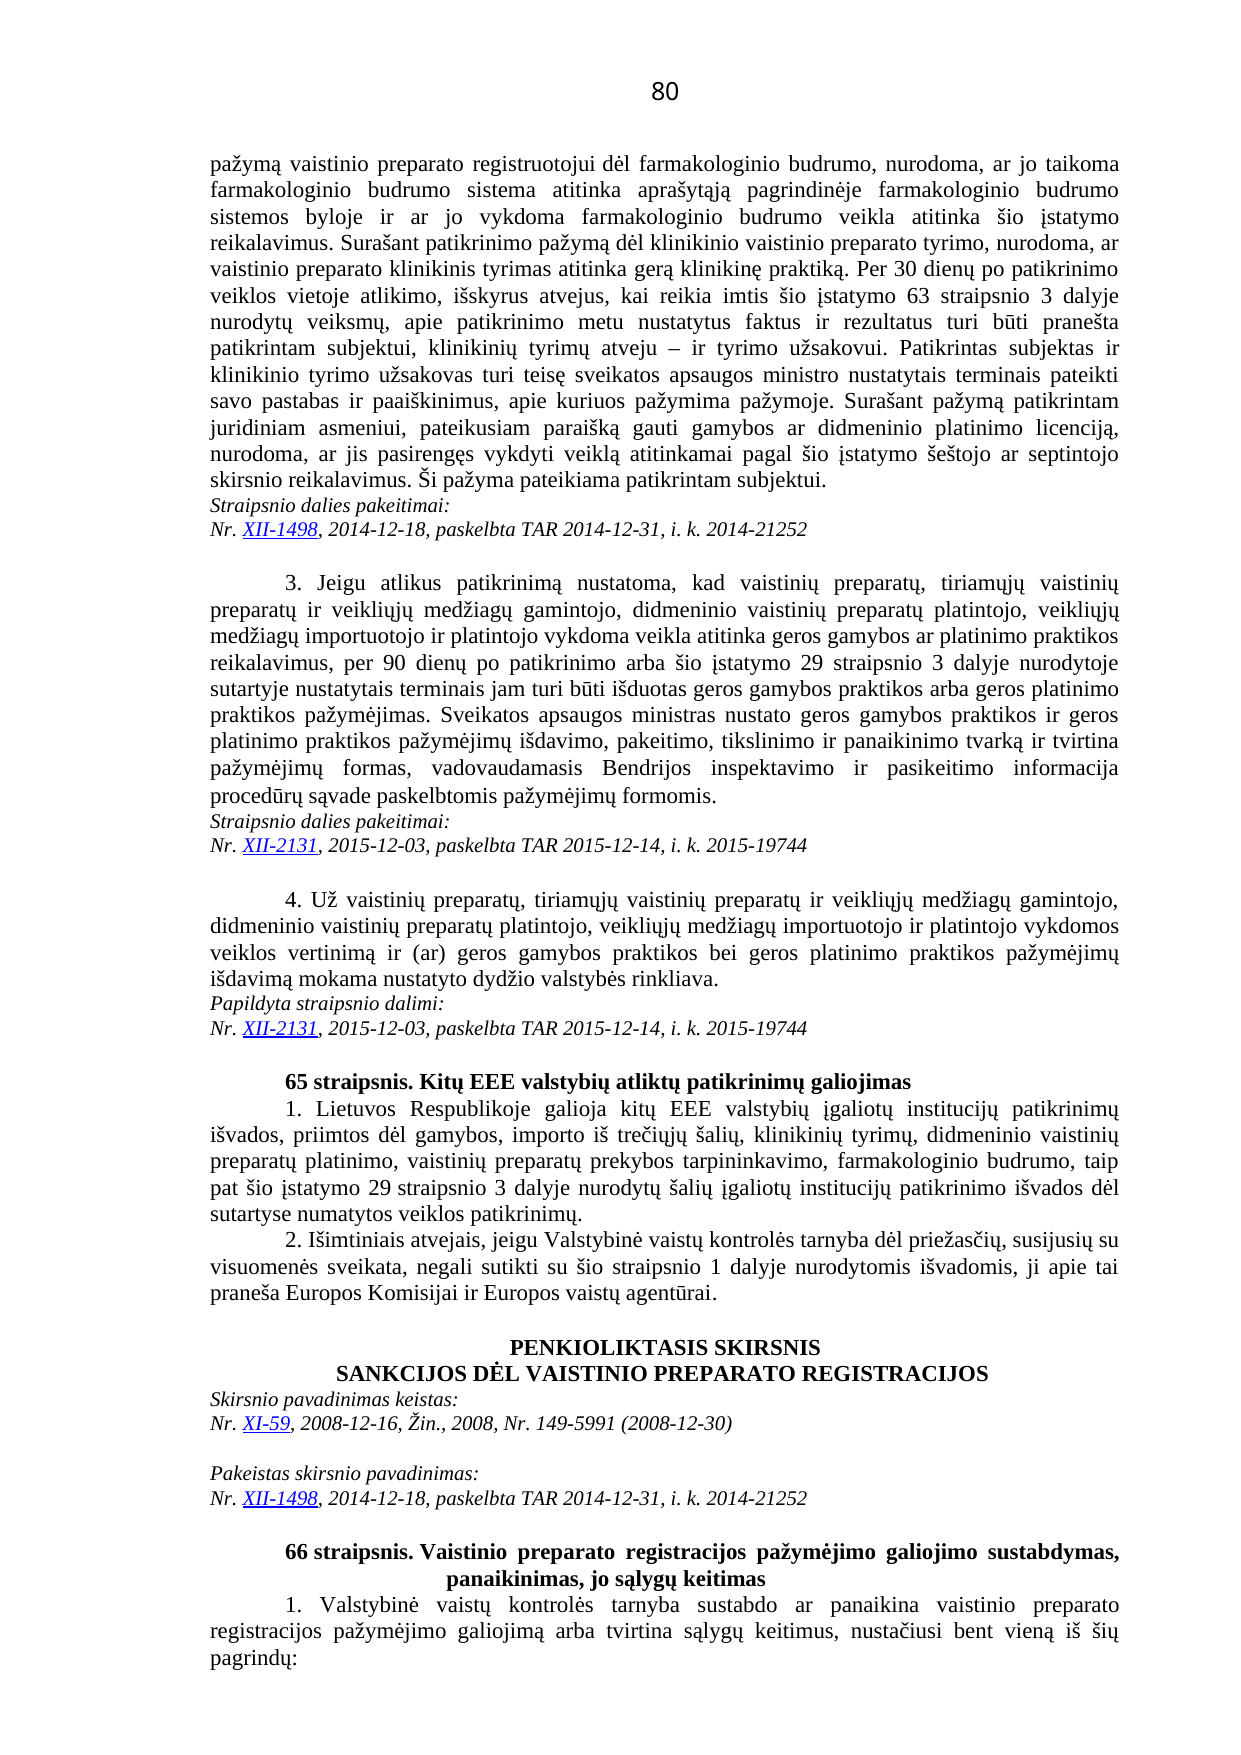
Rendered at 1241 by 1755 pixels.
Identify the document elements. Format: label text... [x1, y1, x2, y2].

text pažymą vaistinio preparato registruotojui dėl farmakologinio budrumo, nurodoma, ar jo taikoma farmakologinio budrumo sistema atitinka aprašytąją pagrindinėje farmakologinio budrumo sistemos byloje ir ar jo vykdoma farmakologinio budrumo veikla atitinka šio įstatymo reikalavimus. Surašant patikrinimo pažymą dėl klinikinio vaistinio preparato tyrimo, nurodoma, ar vaistinio preparato klinikinis tyrimas atitinka gerą klinikinę praktiką. Per 30 dienų po patikrinimo veiklos vietoje atlikimo, išskyrus atvejus, kai reikia imtis šio įstatymo 63 straipsnio 3 dalyje nurodytų veiksmų, apie patikrinimo metu nustatytus faktus ir rezultatus turi būti pranešta patikrintam subjektui, klinikinių tyrimų atveju – ir tyrimo užsakovui. Patikrintas subjektas ir klinikinio tyrimo užsakovas turi teisę sveikatos apsaugos ministro nustatytais terminais pateikti savo pastabas ir paaiškinimus, apie kuriuos pažymima pažymoje. Surašant pažymą patikrintam juridiniam asmeniui, pateikusiam paraišką gauti gamybos ar didmeninio platinimo licenciją, nurodoma, ar jis pasirengęs vykdyti veiklą atitinkamai pagal šio įstatymo šeštojo ar septintojo skirsnio reikalavimus. Ši pažyma pateikiama patikrintam subjektui. [210, 150, 1120, 493]
text 2. Išimtiniais atvejais, jeigu Valstybinė vaistų kontrolės tarnyba dėl priežasčių, susijusių su visuomenės sveikata, negali sutikti su šio straipsnio 1 dalyje nurodytomis išvadomis, ji apie tai praneša Europos Komisijai ir Europos vaistų agentūrai. [210, 1226, 1120, 1305]
text Papildyta straipsnio dalimi: [210, 991, 1120, 1015]
text Nr. XI-59, 2008-12-16, Žin., 2008, Nr. 149-5991 (2008-12-30) [210, 1411, 1120, 1435]
text Nr. XII-1498, 2014-12-18, paskelbta TAR 2014-12-31, i. k. 2014-21252 [210, 1485, 1120, 1509]
text 3. Jeigu atlikus patikrinimą nustatoma, kad vaistinių preparatų, tiriamųjų vaistinių preparatų ir veikliųjų medžiagų gamintojo, didmeninio vaistinių preparatų platintojo, veikliųjų medžiagų importuotojo ir platintojo vykdoma veikla atitinka geros gamybos ar platinimo praktikos reikalavimus, per 90 dienų po patikrinimo arba šio įstatymo 29 straipsnio 3 dalyje nurodytoje sutartyje nustatytais terminais jam turi būti išduotas geros gamybos praktikos arba geros platinimo praktikos pažymėjimas. Sveikatos apsaugos ministras nustato geros gamybos praktikos ir geros platinimo praktikos pažymėjimų išdavimo, pakeitimo, tikslinimo ir panaikinimo tvarką ir tvirtina pažymėjimų formas, vadovaudamasis Bendrijos inspektavimo ir pasikeitimo informacija procedūrų sąvade paskelbtomis pažymėjimų formomis. [210, 569, 1120, 809]
text Skirsnio pavadinimas keistas: [210, 1387, 1120, 1411]
text Straipsnio dalies pakeitimai: [210, 809, 1120, 833]
text 66 straipsnis. Vaistinio preparato registracijos pažymėjimo galiojimo sustabdymas, panaikinimas, jo sąlygų keitimas [285, 1538, 1120, 1591]
text Nr. XII-2131, 2015-12-03, paskelbta TAR 2015-12-14, i. k. 2015-19744 [210, 1015, 1120, 1039]
text 1. Lietuvos Respublikoje galioja kitų EEE valstybių įgaliotų institucijų patikrinimų išvados, priimtos dėl gamybos, importo iš trečiųjų šalių, klinikinių tyrimų, didmeninio vaistinių preparatų platinimo, vaistinių preparatų prekybos tarpininkavimo, farmakologinio budrumo, taip pat šio įstatymo 29 straipsnio 3 dalyje nurodytų šalių įgaliotų institucijų patikrinimo išvados dėl sutartyse numatytos veiklos patikrinimų. [210, 1094, 1120, 1226]
text SANKCIJOS DĖL VAISTINIO PREPARATO REGISTRACIJOS [210, 1361, 1120, 1387]
text Pakeistas skirsnio pavadinimas: [210, 1461, 1120, 1485]
text Straipsnio dalies pakeitimai: [210, 493, 1120, 517]
text 4. Už vaistinių preparatų, tiriamųjų vaistinių preparatų ir veikliųjų medžiagų gamintojo, didmeninio vaistinių preparatų platintojo, veikliųjų medžiagų importuotojo ir platintojo vykdomos veiklos vertinimą ir (ar) geros gamybos praktikos bei geros platinimo praktikos pažymėjimų išdavimą mokama nustatyto dydžio valstybės rinkliava. [210, 886, 1120, 991]
text Nr. XII-1498, 2014-12-18, paskelbta TAR 2014-12-31, i. k. 2014-21252 [210, 517, 1120, 541]
text Nr. XII-2131, 2015-12-03, paskelbta TAR 2015-12-14, i. k. 2015-19744 [210, 833, 1120, 857]
text PENKIOLIKTASIS SKIRSNIS [210, 1334, 1120, 1361]
text 1. Valstybinė vaistų kontrolės tarnyba sustabdo ar panaikina vaistinio preparato registracijos pažymėjimo galiojimą arba tvirtina sąlygų keitimus, nustačiusi bent vieną iš šių pagrindų: [210, 1591, 1120, 1670]
text 65 straipsnis. Kitų EEE valstybių atliktų patikrinimų galiojimas [210, 1068, 1120, 1094]
